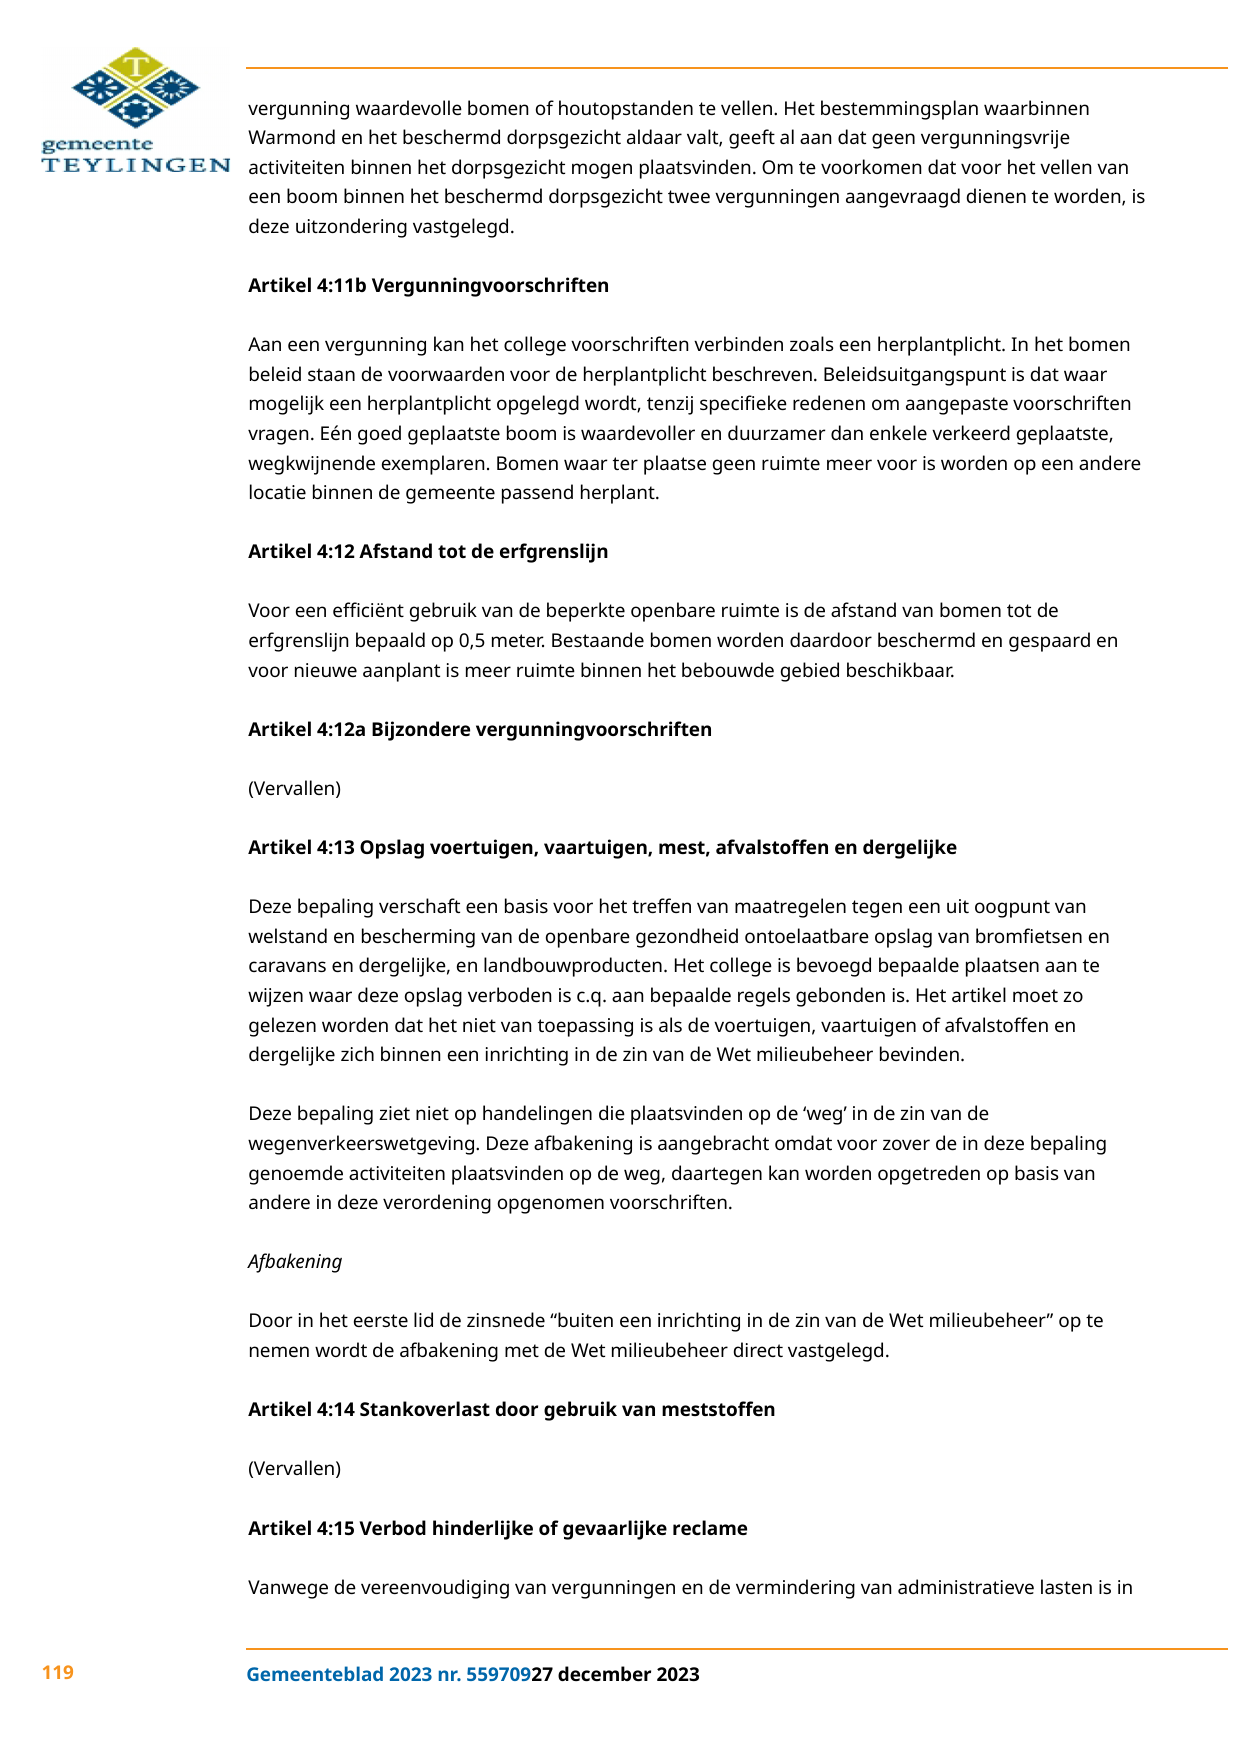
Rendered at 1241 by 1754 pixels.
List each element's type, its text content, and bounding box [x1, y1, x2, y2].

text (Vervallen) [248, 775, 1152, 801]
text vergunning waardevolle bomen of houtopstanden te vellen. Het bestemmingsplan waarbinnen Warmond en het beschermd dorpsgezicht aldaar valt, geeft al aan dat geen vergunningsvrije activiteiten binnen het dorpsgezicht mogen plaatsvinden. Om te voorkomen dat voor het vellen van een boom binnen het beschermd dorpsgezicht twee vergunningen aangevraagd dienen te worden, is deze uitzondering vastgelegd. [248, 95, 1152, 239]
text Deze bepaling verschaft een basis voor het treffen van maatregelen tegen een uit oogpunt van welstand en bescherming van de openbare gezondheid ontoelaatbare opslag van bromfietsen en caravans en dergelijke, en landbouwproducten. Het college is bevoegd bepaalde plaatsen aan te wijzen waar deze opslag verboden is c.q. aan bepaalde regels gebonden is. Het artikel moet zo gelezen worden dat het niet van toepassing is als de voertuigen, vaartuigen of afvalstoffen en dergelijke zich binnen een inrichting in de zin van de Wet milieubeheer bevinden. [248, 893, 1152, 1067]
picture [41, 47, 231, 172]
text Aan een vergunning kan het college voorschriften verbinden zoals een herplantplicht. In het bomen beleid staan de voorwaarden voor de herplantplicht beschreven. Beleidsuitgangspunt is dat waar mogelijk een herplantplicht opgelegd wordt, tenzij specifieke redenen om aangepaste voorschriften vragen. Eén goed geplaatste boom is waardevoller en duurzamer dan enkele verkeerd geplaatste, wegkwijnende exemplaren. Bomen waar ter plaatse geen ruimte meer voor is worden op een andere locatie binnen de gemeente passend herplant. [248, 331, 1152, 505]
text Deze bepaling ziet niet op handelingen die plaatsvinden op de ‘weg’ in de zin van de wegenverkeerswetgeving. Deze afbakening is aangebracht omdat voor zover de in deze bepaling genoemde activiteiten plaatsvinden op de weg, daartegen kan worden opgetreden op basis van andere in deze verordening opgenomen voorschriften. [248, 1101, 1152, 1215]
text Artikel 4:12 Afstand tot de erfgrenslijn [248, 538, 1152, 564]
text Artikel 4:13 Opslag voertuigen, vaartuigen, mest, afvalstoffen en dergelijke [248, 834, 1152, 860]
text Artikel 4:15 Verbod hinderlijke of gevaarlijke reclame [248, 1515, 1152, 1541]
text (Vervallen) [248, 1456, 1152, 1481]
text Door in het eerste lid de zinsnede “buiten een inrichting in de zin van de Wet milieubeheer” op te nemen wordt de afbakening met de Wet milieubeheer direct vastgelegd. [248, 1308, 1152, 1363]
text Afbakening [248, 1248, 1152, 1274]
text Artikel 4:12a Bijzondere vergunningvoorschriften [248, 716, 1152, 742]
text Vanwege de vereenvoudiging van vergunningen en de vermindering van administratieve lasten is in [248, 1574, 1152, 1600]
text Artikel 4:14 Stankoverlast door gebruik van meststoffen [248, 1396, 1152, 1422]
text Voor een efficiënt gebruik van de beperkte openbare ruimte is de afstand van bomen tot de erfgrenslijn bepaald op 0,5 meter. Bestaande bomen worden daardoor beschermd en gespaard en voor nieuwe aanplant is meer ruimte binnen het bebouwde gebied beschikbaar. [248, 598, 1152, 683]
text Artikel 4:11b Vergunningvoorschriften [248, 272, 1152, 298]
